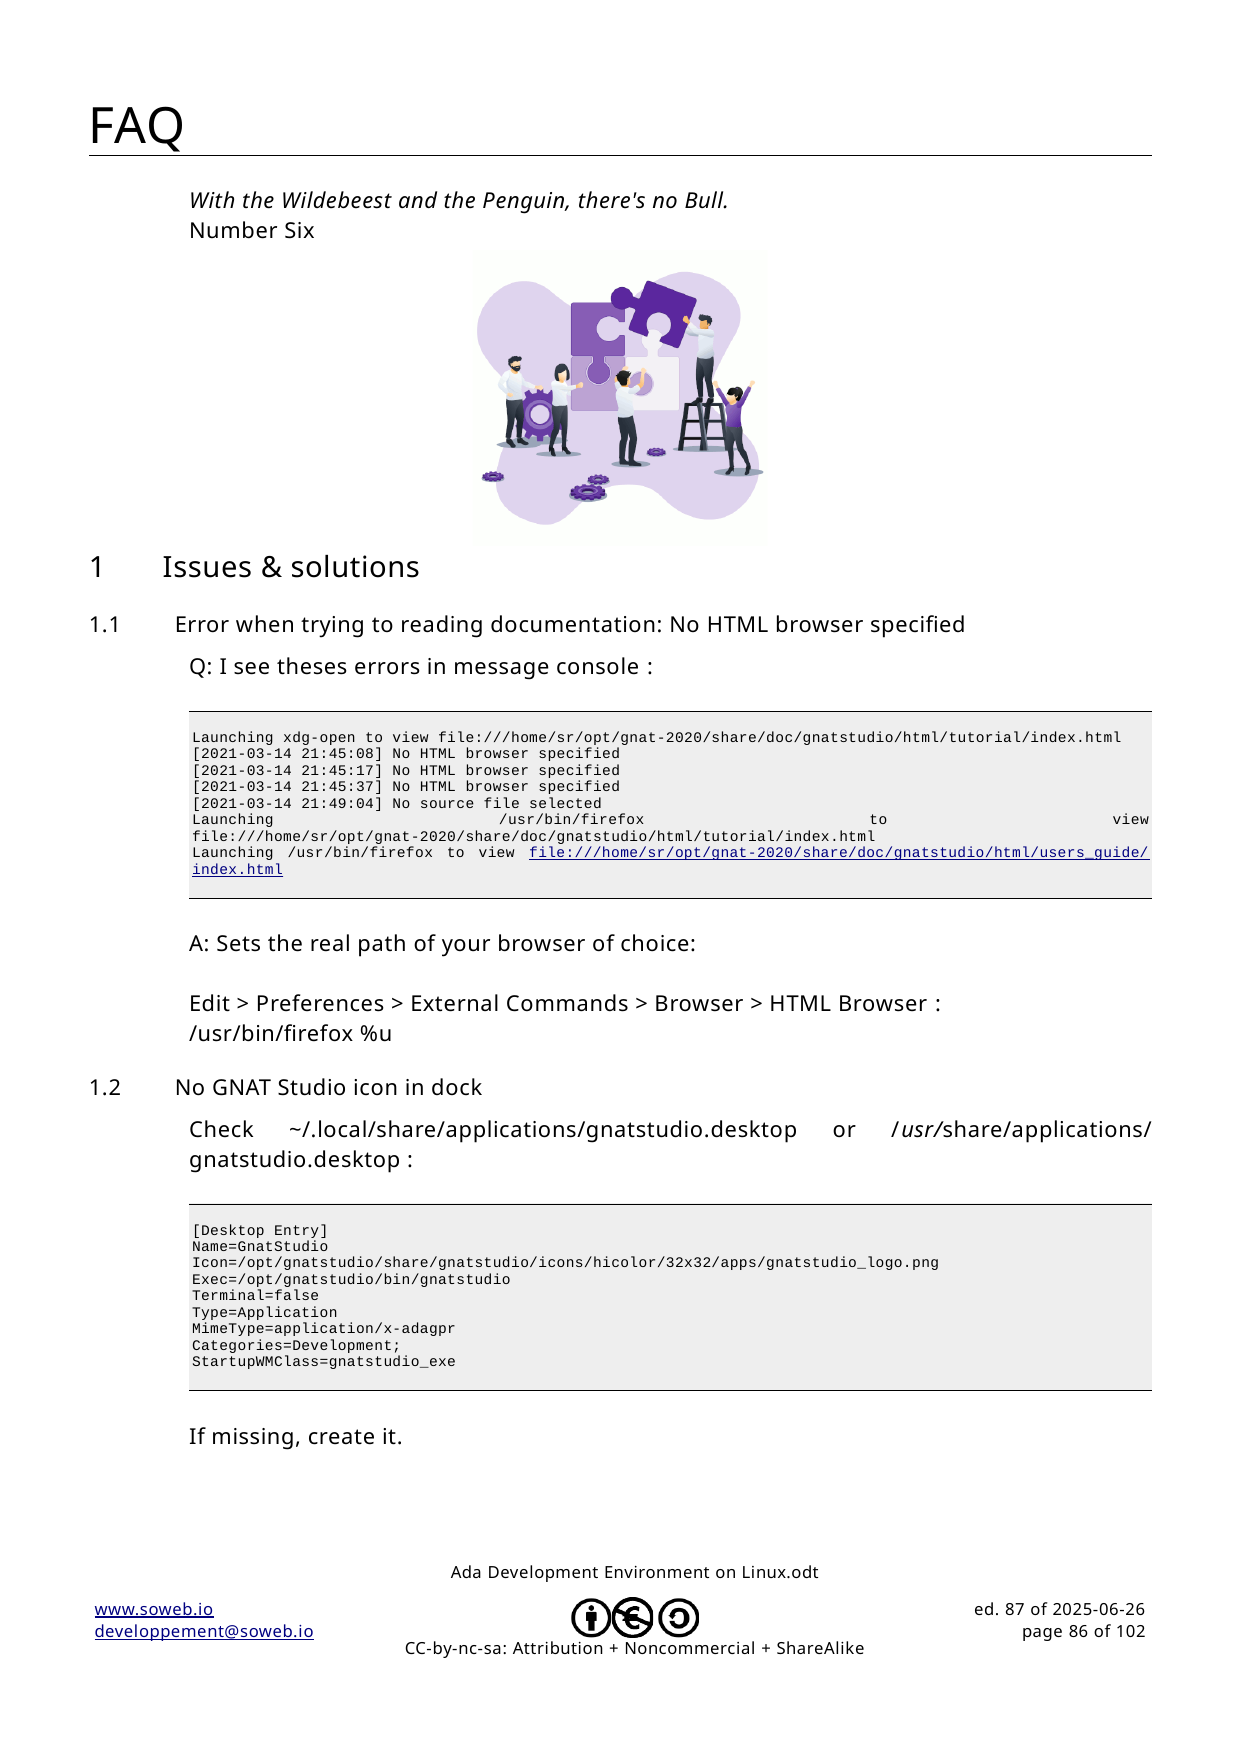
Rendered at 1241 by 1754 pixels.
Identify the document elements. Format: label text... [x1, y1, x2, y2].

text A: Sets the real path of your browser of choice: [189, 928, 1152, 958]
text Q: I see theses errors in message console : [189, 651, 1152, 681]
text With the Wildebeest and the Penguin, there's no Bull. [189, 185, 1152, 215]
list [2021-03-14 21:45:37] No HTML browser specified [189, 777, 1152, 793]
subtitle No GNAT Studio icon in dock [88, 1072, 1152, 1102]
list Launching xdg-open to view file:///home/sr/opt/gnat-2020/share/doc/gnatstudio/html/tutorial/index.html [189, 712, 1152, 744]
list Launching /usr/bin/firefox to view file:///home/sr/opt/gnat-2020/share/doc/gnatstudio/html/users_guide/index.html [189, 843, 1152, 898]
list Exec=/opt/gnatstudio/bin/gnatstudio [189, 1269, 1152, 1286]
list StartupWMClass=gnatstudio_exe [189, 1352, 1152, 1390]
picture [570, 1597, 654, 1638]
subtitle Issues & solutions [88, 546, 1152, 586]
list [Desktop Entry] [189, 1205, 1152, 1236]
list Launching /usr/bin/firefox to view file:///home/sr/opt/gnat-2020/share/doc/gnatstudio/html/tutorial/index.html [189, 810, 1152, 843]
list [2021-03-14 21:49:04] No source file selected [189, 793, 1152, 810]
text If missing, create it. [189, 1421, 1152, 1451]
list Icon=/opt/gnatstudio/share/gnatstudio/icons/hicolor/32x32/apps/gnatstudio_logo.png [189, 1253, 1152, 1269]
list MimeType=application/x-adagpr [189, 1319, 1152, 1335]
subtitle FAQ [88, 88, 1152, 155]
picture [657, 1597, 699, 1638]
list Categories=Development; [189, 1335, 1152, 1352]
list Name=GnatStudio [189, 1236, 1152, 1253]
list Type=Application [189, 1302, 1152, 1319]
text /usr/bin/firefox %u [189, 1018, 1152, 1048]
picture [472, 250, 768, 546]
text Check ~/.local/share/applications/gnatstudio.desktop or /usr/share/applications/ gnatstudio.desktop : [189, 1113, 1152, 1173]
text Number Six [189, 215, 1152, 245]
list [2021-03-14 21:45:08] No HTML browser specified [189, 744, 1152, 760]
list [2021-03-14 21:45:17] No HTML browser specified [189, 760, 1152, 777]
list Terminal=false [189, 1286, 1152, 1302]
subtitle Error when trying to reading documentation: No HTML browser specified [88, 609, 1152, 639]
text Edit > Preferences > External Commands > Browser > HTML Browser : [189, 988, 1152, 1018]
